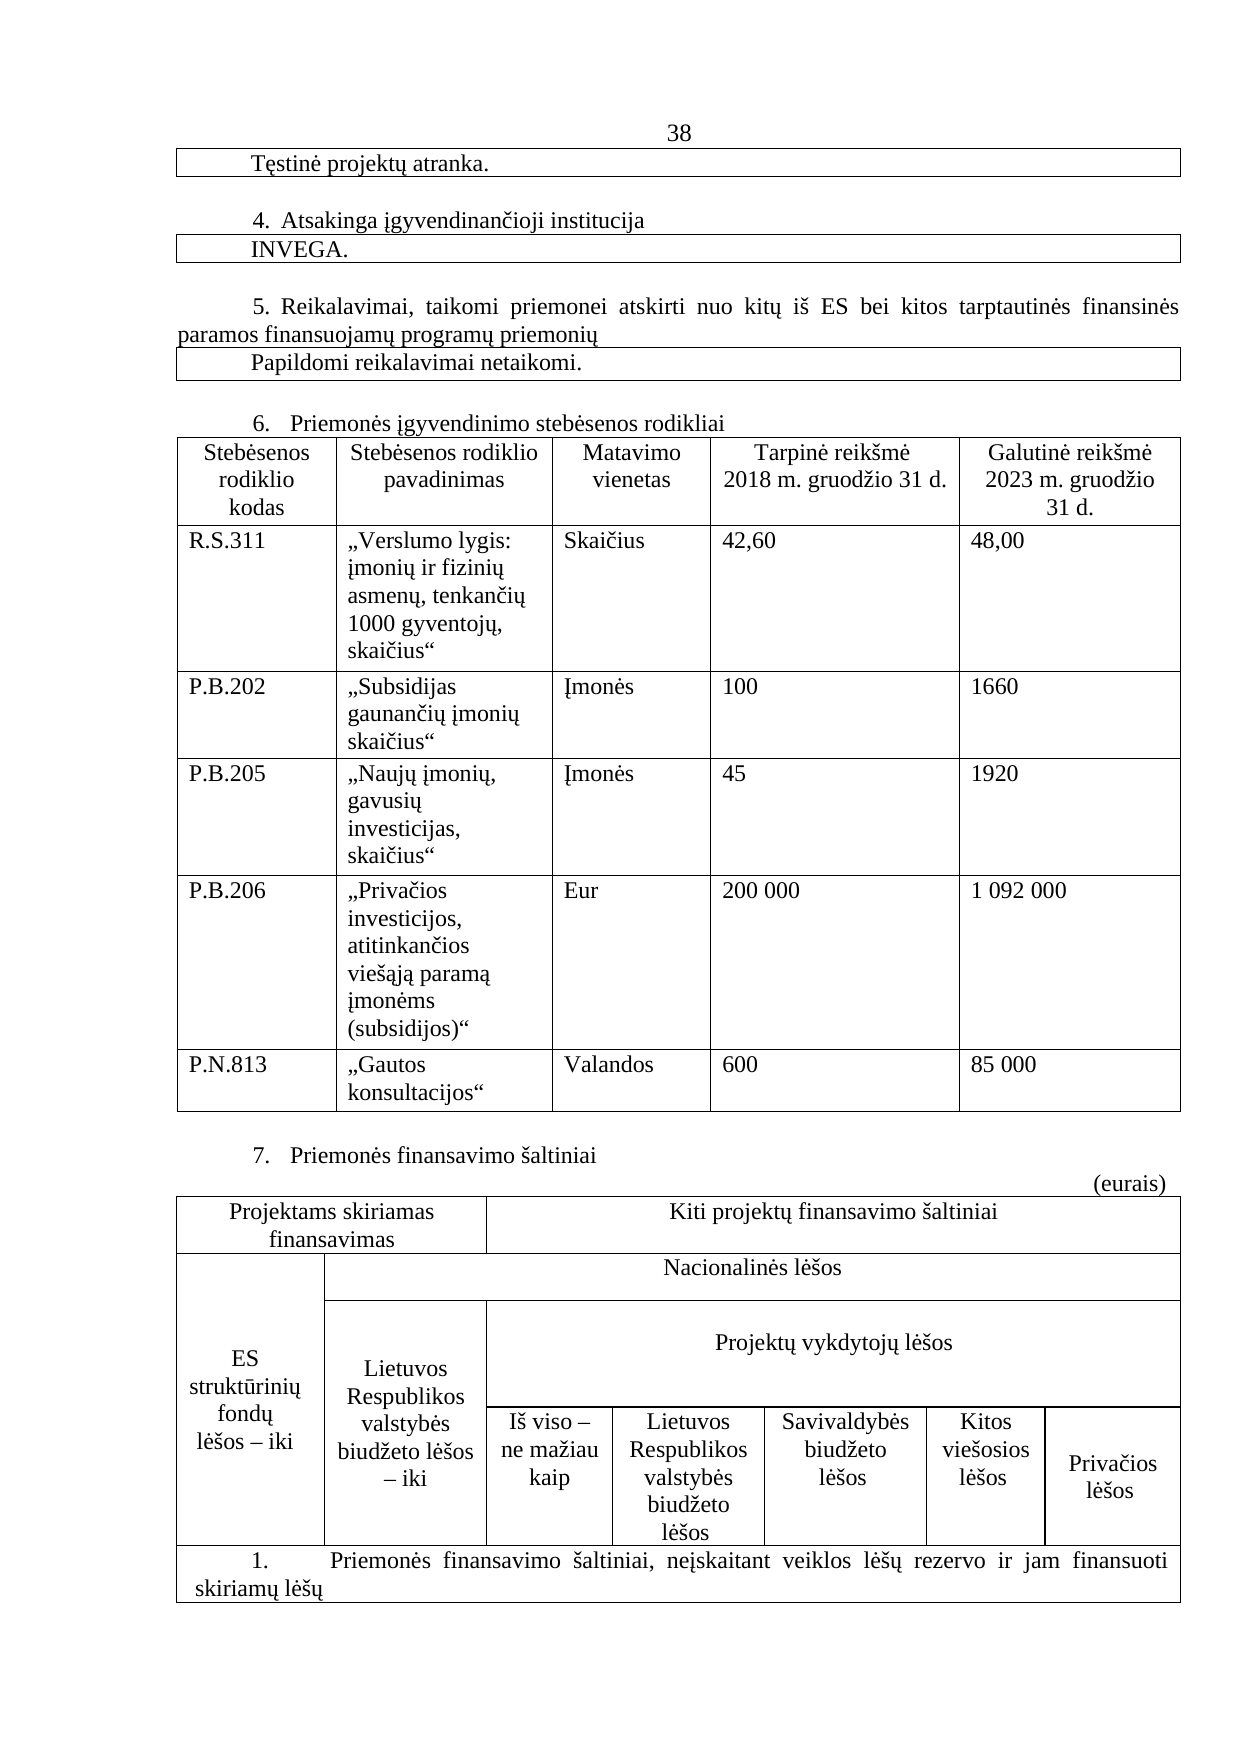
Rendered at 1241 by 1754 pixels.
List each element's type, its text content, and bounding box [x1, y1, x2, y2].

table_cell P.B.206 [178, 876, 336, 1049]
table_header Stebėsenos rodiklio kodas [178, 438, 336, 525]
table_cell „Subsidijas gaunančių įmonių skaičius“ [337, 672, 552, 757]
table_cell Privačios lėšos [1046, 1408, 1180, 1545]
table_header Tęstinė projektų atranka. [177, 149, 1180, 176]
table_header Galutinė reikšmė 2023 m. gruodžio 31 d. [960, 438, 1180, 525]
table_cell Kitos viešosios lėšos [927, 1408, 1044, 1545]
table_header INVEGA. [177, 235, 1180, 262]
text (eurais) [1004, 1168, 1181, 1196]
table_cell „Privačios investicijos, atitinkančios viešąją paramą įmonėms (subsidijos)“ [337, 876, 552, 1049]
table_cell Iš viso – ne mažiau kaip [487, 1408, 612, 1545]
table_header Stebėsenos rodiklio pavadinimas [337, 438, 552, 525]
table_cell 42,60 [711, 526, 959, 671]
table_cell „Naujų įmonių, gavusių investicijas, skaičius“ [337, 759, 552, 875]
table_cell 600 [711, 1050, 959, 1111]
table_cell Valandos [553, 1050, 710, 1111]
table_header Kiti projektų finansavimo šaltiniai [487, 1197, 1180, 1252]
table_cell 1660 [960, 672, 1180, 757]
table_cell Įmonės [553, 759, 710, 875]
table_cell Lietuvos Respublikos valstybės biudžeto lėšos [613, 1408, 764, 1545]
table_cell Nacionalinės lėšos [325, 1254, 1180, 1300]
table_header Matavimo vienetas [553, 438, 710, 525]
table_cell „Gautos konsultacijos“ [337, 1050, 552, 1111]
table_cell P.B.202 [178, 672, 336, 757]
table_header Tarpinė reikšmė 2018 m. gruodžio 31 d. [711, 438, 959, 525]
text 5. Reikalavimai, taikomi priemonei atskirti nuo kitų iš ES bei kitos tarptautinės finansinės paramos finansuojamų programų priemonių [177, 292, 1181, 347]
table_cell Projektų vykdytojų lėšos [487, 1301, 1180, 1406]
table_cell P.B.205 [178, 759, 336, 875]
table_cell 1. Priemonės finansavimo šaltiniai, neįskaitant veiklos lėšų rezervo ir jam finansuoti skiriamų lėšų [177, 1546, 1180, 1602]
table_cell Skaičius [553, 526, 710, 671]
table_cell Lietuvos Respublikos valstybės biudžeto lėšos – iki [325, 1301, 486, 1545]
table_cell „Verslumo lygis: įmonių ir fizinių asmenų, tenkančių 1000 gyventojų, skaičius“ [337, 526, 552, 671]
table_header Papildomi reikalavimai netaikomi. [177, 348, 1180, 379]
table_cell Savivaldybės biudžeto lėšos [765, 1408, 926, 1545]
table_cell ES struktūrinių fondų lėšos – iki [177, 1254, 324, 1545]
table_cell 48,00 [960, 526, 1180, 671]
table_cell 1 092 000 [960, 876, 1180, 1049]
table_cell Eur [553, 876, 710, 1049]
table_cell 200 000 [711, 876, 959, 1049]
table_cell 100 [711, 672, 959, 757]
text 4. Atsakinga įgyvendinančioji institucija [252, 206, 1181, 234]
table_cell Įmonės [553, 672, 710, 757]
table_cell 85 000 [960, 1050, 1180, 1111]
table_cell P.N.813 [178, 1050, 336, 1111]
text 7. Priemonės finansavimo šaltiniai [252, 1141, 1181, 1168]
text 6. Priemonės įgyvendinimo stebėsenos rodikliai [252, 409, 1181, 437]
table_cell 1920 [960, 759, 1180, 875]
table_cell 45 [711, 759, 959, 875]
table_header Projektams skiriamas finansavimas [177, 1197, 486, 1252]
table_cell R.S.311 [178, 526, 336, 671]
